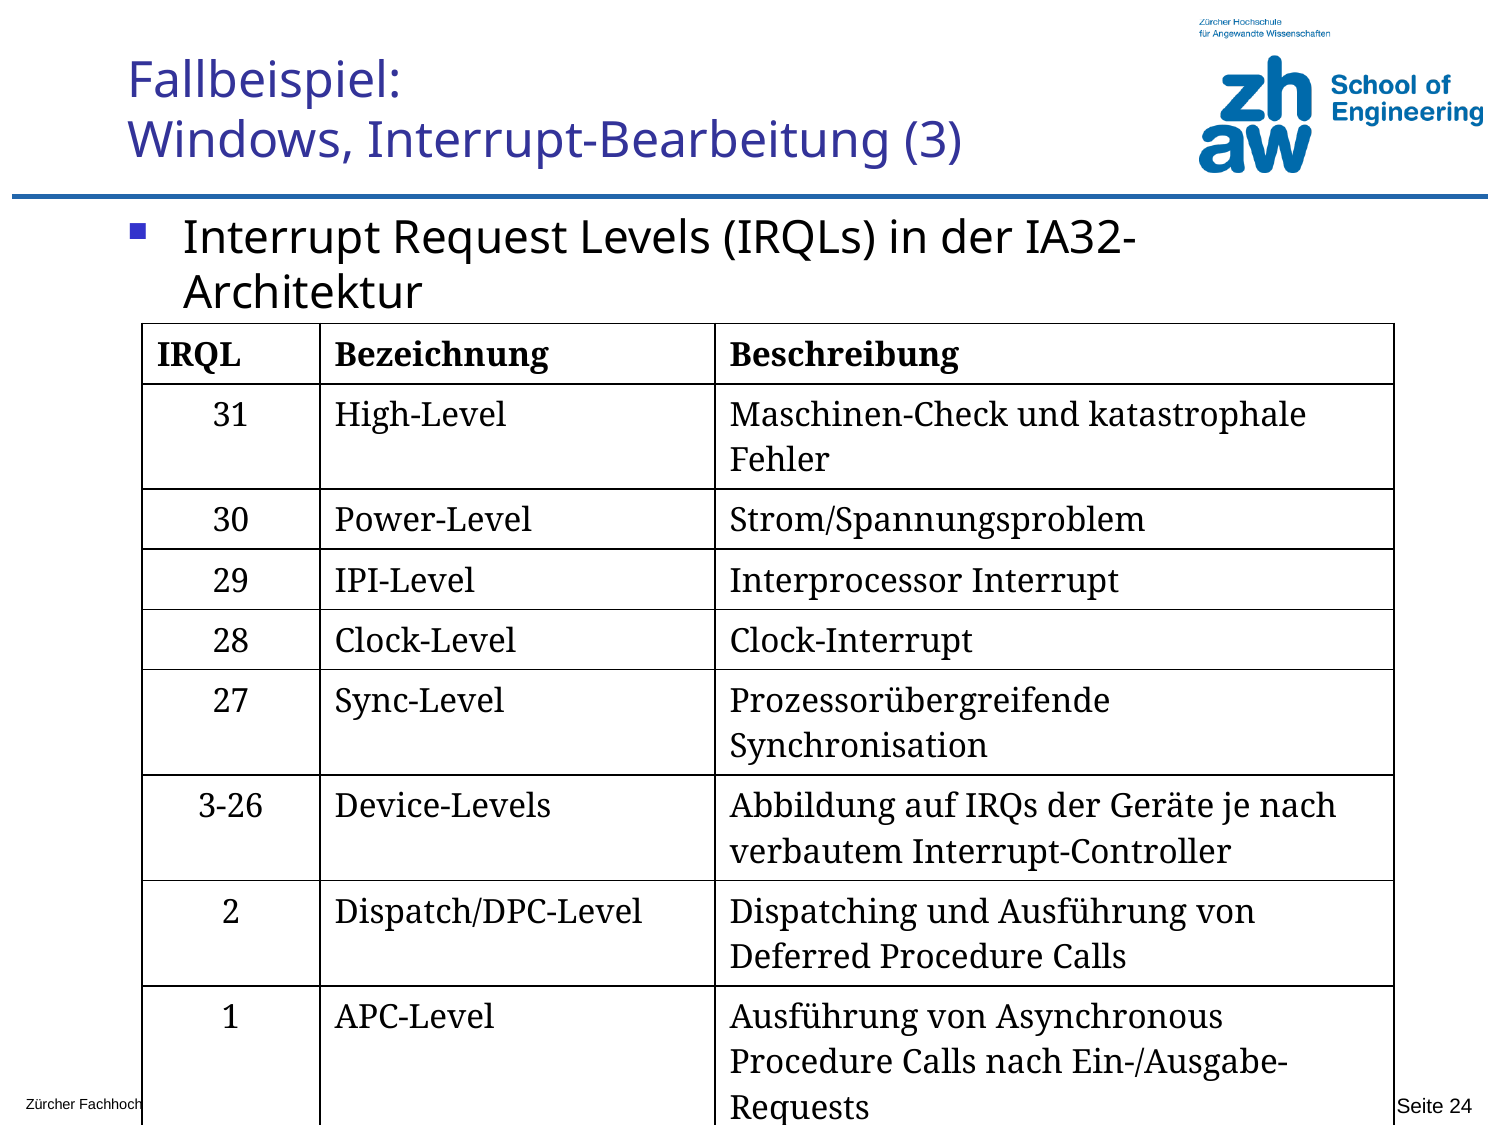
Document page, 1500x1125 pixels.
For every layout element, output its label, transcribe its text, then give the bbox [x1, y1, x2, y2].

table_cell 27 [143, 670, 319, 774]
table_cell Dispatch/DPC-Level [321, 881, 714, 985]
table_cell 28 [143, 610, 319, 669]
table_cell Clock-Interrupt [716, 610, 1393, 669]
table_cell Sync-Level [321, 670, 714, 774]
table_cell 3-26 [143, 776, 319, 880]
table_cell Maschinen-Check und katastrophale Fehler [716, 385, 1393, 488]
table_cell Interprocessor Interrupt [716, 550, 1393, 609]
table_cell IPI-Level [321, 550, 714, 609]
picture [1199, 19, 1483, 173]
table_cell Prozessorübergreifende Synchronisation [716, 670, 1393, 774]
table_cell Abbildung auf IRQs der Geräte je nach verbautem Interrupt-Controller [716, 776, 1393, 880]
table_cell Ausführung von Asynchronous Procedure Calls nach Ein-/Ausgabe-Requests [716, 987, 1393, 1125]
table_cell Device-Levels [321, 776, 714, 880]
table_cell APC-Level [321, 987, 714, 1125]
table_cell 31 [143, 385, 319, 488]
title Fallbeispiel: Windows, Interrupt-Bearbeitung (3) [112, 50, 1158, 175]
table_cell 1 [143, 987, 319, 1125]
table_cell Dispatching und Ausführung von Deferred Procedure Calls [716, 881, 1393, 985]
table_cell High-Level [321, 385, 714, 488]
table_header Beschreibung [716, 324, 1393, 383]
table_cell 29 [143, 550, 319, 609]
table_cell 2 [143, 881, 319, 985]
table_cell Clock-Level [321, 610, 714, 669]
list Interrupt Request Levels (IRQLs) in der IA32-Architektur [112, 200, 1375, 279]
table_cell 30 [143, 490, 319, 548]
table_header Bezeichnung [321, 324, 714, 383]
table_cell Strom/Spannungsproblem [716, 490, 1393, 548]
table_header IRQL [143, 324, 319, 383]
table_cell Power-Level [321, 490, 714, 548]
